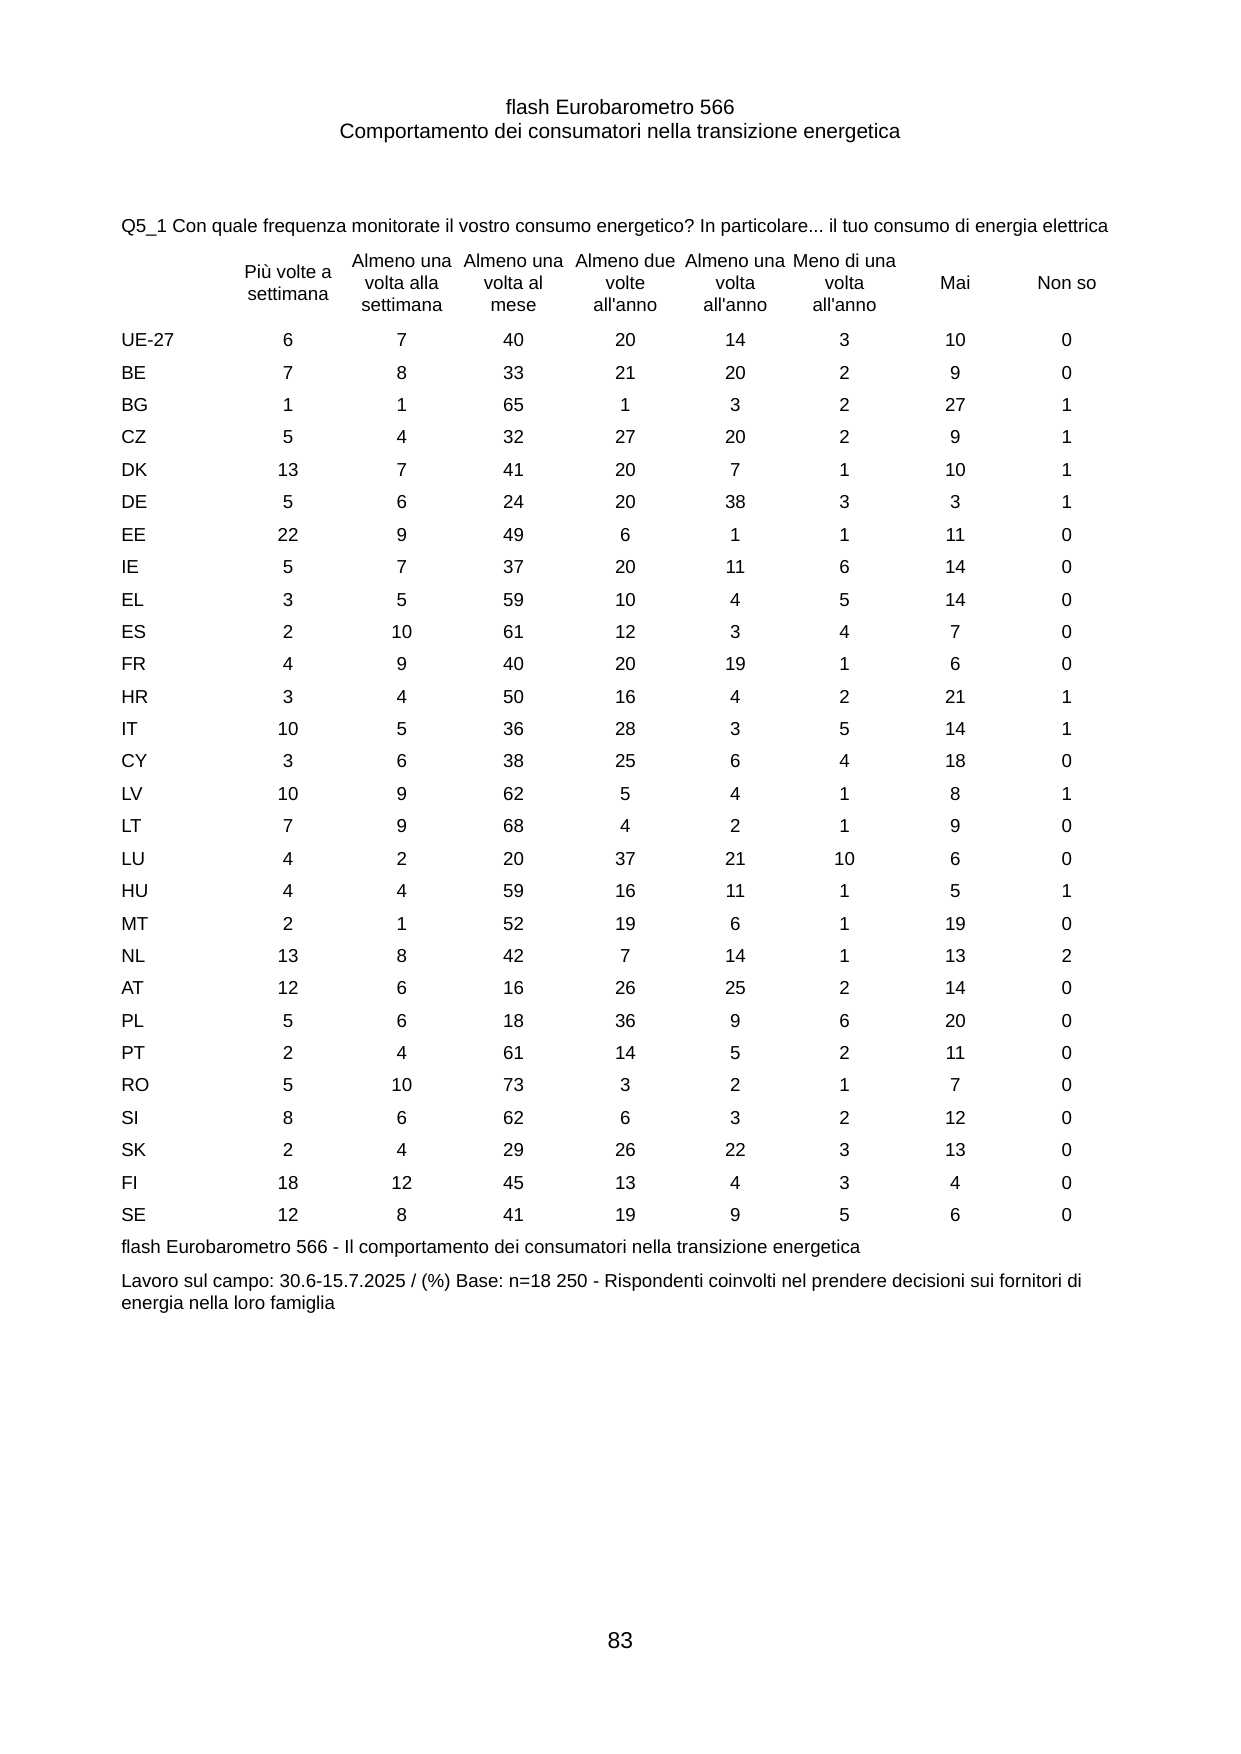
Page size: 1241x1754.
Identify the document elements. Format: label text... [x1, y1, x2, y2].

table_cell 9 [680, 1004, 790, 1036]
table_cell 4 [790, 745, 899, 777]
table_cell 62 [457, 777, 570, 810]
table_cell 41 [457, 453, 570, 486]
table_cell 11 [899, 1036, 1011, 1069]
table_cell 25 [570, 745, 680, 777]
table_cell 4 [229, 648, 346, 680]
table_cell 4 [346, 875, 457, 907]
table_cell 1 [790, 939, 899, 972]
table_cell 68 [457, 810, 570, 842]
table_cell CZ [118, 421, 229, 453]
table_cell 37 [457, 551, 570, 583]
table_cell PT [118, 1036, 229, 1069]
table_cell 1 [1011, 453, 1122, 486]
table_cell 7 [346, 453, 457, 486]
table_cell 10 [790, 842, 899, 874]
table_cell AT [118, 972, 229, 1004]
table_cell 6 [346, 972, 457, 1004]
table_cell 26 [570, 1134, 680, 1166]
table_cell Mai [899, 241, 1011, 324]
table_cell 0 [1011, 648, 1122, 680]
table_cell 61 [457, 1036, 570, 1069]
table_cell 52 [457, 907, 570, 939]
table_cell Almeno una volta all'anno [680, 241, 790, 324]
table_cell 2 [346, 842, 457, 874]
table_cell 24 [457, 486, 570, 518]
table_cell 3 [570, 1069, 680, 1101]
table_cell 4 [346, 680, 457, 712]
table_cell 14 [899, 972, 1011, 1004]
table_cell 2 [229, 1134, 346, 1166]
table_cell 27 [899, 389, 1011, 421]
table_cell 3 [229, 680, 346, 712]
table_cell 33 [457, 356, 570, 388]
table_cell 12 [899, 1101, 1011, 1134]
table_cell 6 [346, 486, 457, 518]
table_cell 9 [346, 810, 457, 842]
table_cell 6 [680, 907, 790, 939]
table_cell 13 [229, 453, 346, 486]
table_cell 2 [229, 1036, 346, 1069]
table_cell 16 [570, 680, 680, 712]
table_cell 50 [457, 680, 570, 712]
table_cell 5 [229, 1069, 346, 1101]
table_cell NL [118, 939, 229, 972]
table_cell 8 [229, 1101, 346, 1134]
table_cell 3 [680, 389, 790, 421]
table_cell 5 [229, 421, 346, 453]
table_cell 19 [570, 1199, 680, 1231]
table_cell 7 [899, 615, 1011, 648]
table_cell FI [118, 1166, 229, 1198]
table_cell 9 [346, 777, 457, 810]
table_cell 13 [229, 939, 346, 972]
table_cell 0 [1011, 907, 1122, 939]
table_cell 1 [1011, 486, 1122, 518]
table_cell 6 [790, 551, 899, 583]
table_cell 5 [229, 486, 346, 518]
table_cell 8 [346, 939, 457, 972]
table_cell 0 [1011, 745, 1122, 777]
table_cell 21 [680, 842, 790, 874]
table_cell 0 [1011, 842, 1122, 874]
table_cell 4 [680, 777, 790, 810]
table_cell 16 [570, 875, 680, 907]
table_cell 29 [457, 1134, 570, 1166]
table_cell 5 [790, 713, 899, 745]
table_cell 6 [680, 745, 790, 777]
table_cell 0 [1011, 615, 1122, 648]
table_cell 5 [346, 713, 457, 745]
table_cell 3 [790, 1166, 899, 1198]
table_cell 0 [1011, 583, 1122, 615]
table_cell 5 [346, 583, 457, 615]
table_cell 2 [790, 972, 899, 1004]
table_cell 0 [1011, 551, 1122, 583]
table_cell ES [118, 615, 229, 648]
table_cell 22 [229, 518, 346, 551]
table_cell LT [118, 810, 229, 842]
table_cell 10 [570, 583, 680, 615]
table_cell 3 [790, 324, 899, 356]
table_cell 13 [570, 1166, 680, 1198]
table_cell 4 [346, 1036, 457, 1069]
table_cell 1 [790, 875, 899, 907]
table_cell 12 [229, 972, 346, 1004]
table_cell 73 [457, 1069, 570, 1101]
table_cell 5 [229, 1004, 346, 1036]
table_cell 42 [457, 939, 570, 972]
table_cell 2 [1011, 939, 1122, 972]
table_cell 8 [346, 356, 457, 388]
table_header Q5_1 Con quale frequenza monitorate il vostro consumo energetico? In particolare... il tuo consumo di energia elettrica [118, 209, 1122, 241]
table_cell BG [118, 389, 229, 421]
table_cell Lavoro sul campo: 30.6-15.7.2025 / (%) Base: n=18 250 - Rispondenti coinvolti nel prendere decisioni sui fornitori di energia nella loro famiglia [118, 1263, 1122, 1321]
table_cell 0 [1011, 1036, 1122, 1069]
table_cell 6 [570, 518, 680, 551]
table_cell 4 [680, 680, 790, 712]
table_cell IE [118, 551, 229, 583]
table_cell flash Eurobarometro 566 - Il comportamento dei consumatori nella transizione energetica [118, 1231, 1122, 1263]
table_cell 2 [790, 680, 899, 712]
table_cell 1 [1011, 713, 1122, 745]
table_cell 3 [790, 486, 899, 518]
table_cell EL [118, 583, 229, 615]
table_cell 2 [680, 810, 790, 842]
table_cell 1 [790, 810, 899, 842]
table_cell 5 [790, 583, 899, 615]
table_cell 14 [899, 583, 1011, 615]
table_cell 4 [346, 1134, 457, 1166]
table_cell RO [118, 1069, 229, 1101]
table_cell 20 [570, 648, 680, 680]
table_cell 20 [680, 356, 790, 388]
table_cell 21 [570, 356, 680, 388]
table_cell 1 [570, 389, 680, 421]
table_cell 0 [1011, 972, 1122, 1004]
table_cell 2 [229, 907, 346, 939]
table_cell 4 [790, 615, 899, 648]
table_cell 2 [790, 356, 899, 388]
table_cell 27 [570, 421, 680, 453]
table_cell 4 [680, 1166, 790, 1198]
table_cell 4 [899, 1166, 1011, 1198]
table_cell 20 [570, 453, 680, 486]
table_cell 61 [457, 615, 570, 648]
table_cell 8 [899, 777, 1011, 810]
table_cell CY [118, 745, 229, 777]
table_cell 2 [229, 615, 346, 648]
table_cell 38 [680, 486, 790, 518]
table_cell 45 [457, 1166, 570, 1198]
table_cell 11 [680, 551, 790, 583]
table_cell 20 [570, 324, 680, 356]
table_cell 1 [1011, 777, 1122, 810]
table_cell 2 [790, 421, 899, 453]
table_cell 0 [1011, 324, 1122, 356]
table_cell 0 [1011, 1199, 1122, 1231]
table_cell 1 [1011, 389, 1122, 421]
table_cell 1 [790, 453, 899, 486]
table_cell 10 [899, 324, 1011, 356]
table_cell EE [118, 518, 229, 551]
table_cell 2 [790, 1101, 899, 1134]
table_cell 9 [899, 421, 1011, 453]
table_cell 1 [790, 907, 899, 939]
table_cell 7 [899, 1069, 1011, 1101]
table_cell 20 [457, 842, 570, 874]
table_cell SK [118, 1134, 229, 1166]
table_cell 16 [457, 972, 570, 1004]
table_cell 40 [457, 324, 570, 356]
table_cell 26 [570, 972, 680, 1004]
table_cell 7 [346, 324, 457, 356]
table_cell 18 [457, 1004, 570, 1036]
table_cell 12 [570, 615, 680, 648]
table_cell 10 [229, 713, 346, 745]
table_cell 28 [570, 713, 680, 745]
table_cell 7 [680, 453, 790, 486]
table_cell 1 [790, 777, 899, 810]
table_cell SI [118, 1101, 229, 1134]
table_cell 6 [346, 1004, 457, 1036]
table_cell 1 [1011, 421, 1122, 453]
table_cell Almeno due volte all'anno [570, 241, 680, 324]
table_cell Più volte a settimana [229, 241, 346, 324]
table_cell 1 [229, 389, 346, 421]
table_cell 4 [570, 810, 680, 842]
table_cell 20 [899, 1004, 1011, 1036]
table_cell 1 [1011, 680, 1122, 712]
table_cell 59 [457, 583, 570, 615]
table_cell 12 [229, 1199, 346, 1231]
table_cell 4 [680, 583, 790, 615]
table_cell 7 [346, 551, 457, 583]
table_cell 2 [680, 1069, 790, 1101]
table_cell 32 [457, 421, 570, 453]
table_cell 6 [899, 842, 1011, 874]
table_cell 25 [680, 972, 790, 1004]
table_cell 22 [680, 1134, 790, 1166]
table_cell 5 [229, 551, 346, 583]
table_cell 9 [346, 518, 457, 551]
table_cell 41 [457, 1199, 570, 1231]
table_cell 1 [790, 518, 899, 551]
table_cell 10 [899, 453, 1011, 486]
table_cell 3 [680, 1101, 790, 1134]
table_cell 7 [229, 810, 346, 842]
table_cell 5 [790, 1199, 899, 1231]
table_cell BE [118, 356, 229, 388]
table_cell 6 [346, 745, 457, 777]
table_cell 0 [1011, 1134, 1122, 1166]
table_cell 36 [457, 713, 570, 745]
table_cell 0 [1011, 1166, 1122, 1198]
table_cell 6 [346, 1101, 457, 1134]
table_cell 0 [1011, 1004, 1122, 1036]
table_cell [118, 241, 229, 324]
table_cell 6 [899, 1199, 1011, 1231]
table_cell HR [118, 680, 229, 712]
table_cell 19 [899, 907, 1011, 939]
table_cell 9 [346, 648, 457, 680]
table_cell 0 [1011, 1101, 1122, 1134]
table_cell 14 [899, 551, 1011, 583]
table_cell 5 [680, 1036, 790, 1069]
table_cell 8 [346, 1199, 457, 1231]
table_cell Meno di una volta all'anno [790, 241, 899, 324]
table_cell UE-27 [118, 324, 229, 356]
table_cell 2 [790, 1036, 899, 1069]
table_cell 19 [570, 907, 680, 939]
table_cell 1 [680, 518, 790, 551]
table_cell 49 [457, 518, 570, 551]
table_cell 1 [790, 648, 899, 680]
table_cell SE [118, 1199, 229, 1231]
table_cell 37 [570, 842, 680, 874]
table_cell LV [118, 777, 229, 810]
table_cell 20 [680, 421, 790, 453]
table_cell 4 [346, 421, 457, 453]
table_cell 9 [899, 810, 1011, 842]
table_cell LU [118, 842, 229, 874]
table_cell 0 [1011, 518, 1122, 551]
table_cell IT [118, 713, 229, 745]
table_cell 1 [790, 1069, 899, 1101]
table_cell 20 [570, 486, 680, 518]
table_cell 3 [229, 745, 346, 777]
table_cell 6 [899, 648, 1011, 680]
table_cell 3 [899, 486, 1011, 518]
table_cell 3 [790, 1134, 899, 1166]
table_cell 18 [899, 745, 1011, 777]
table_cell 36 [570, 1004, 680, 1036]
table_cell 14 [570, 1036, 680, 1069]
table_cell 10 [346, 1069, 457, 1101]
table_cell 13 [899, 1134, 1011, 1166]
table_cell 62 [457, 1101, 570, 1134]
table_cell 6 [790, 1004, 899, 1036]
table_cell DK [118, 453, 229, 486]
table_cell 0 [1011, 1069, 1122, 1101]
table_cell 4 [229, 875, 346, 907]
table_cell 6 [229, 324, 346, 356]
table_cell 12 [346, 1166, 457, 1198]
table_cell 18 [229, 1166, 346, 1198]
table_cell 3 [680, 713, 790, 745]
table_cell 0 [1011, 810, 1122, 842]
table_cell 11 [680, 875, 790, 907]
table_cell 3 [229, 583, 346, 615]
table_cell Non so [1011, 241, 1122, 324]
table_cell 1 [346, 389, 457, 421]
table_cell 4 [229, 842, 346, 874]
table_cell PL [118, 1004, 229, 1036]
table_cell MT [118, 907, 229, 939]
table_cell Almeno una volta alla settimana [346, 241, 457, 324]
table_cell HU [118, 875, 229, 907]
table_cell 21 [899, 680, 1011, 712]
table_cell 38 [457, 745, 570, 777]
table_cell 5 [899, 875, 1011, 907]
table_cell 14 [680, 324, 790, 356]
table_cell 7 [229, 356, 346, 388]
table_cell 3 [680, 615, 790, 648]
table_cell 1 [1011, 875, 1122, 907]
table_cell 9 [680, 1199, 790, 1231]
table_cell 10 [346, 615, 457, 648]
table_cell 5 [570, 777, 680, 810]
table_cell 59 [457, 875, 570, 907]
table_cell DE [118, 486, 229, 518]
table_cell 14 [899, 713, 1011, 745]
table_cell 10 [229, 777, 346, 810]
table_cell 19 [680, 648, 790, 680]
table_cell 65 [457, 389, 570, 421]
table_cell 40 [457, 648, 570, 680]
table_cell 1 [346, 907, 457, 939]
table_cell 0 [1011, 356, 1122, 388]
table_cell 9 [899, 356, 1011, 388]
table_cell 13 [899, 939, 1011, 972]
table_cell 2 [790, 389, 899, 421]
table_cell 20 [570, 551, 680, 583]
table_cell 6 [570, 1101, 680, 1134]
table_cell 11 [899, 518, 1011, 551]
table_cell FR [118, 648, 229, 680]
table_cell 14 [680, 939, 790, 972]
table_cell 7 [570, 939, 680, 972]
table_cell Almeno una volta al mese [457, 241, 570, 324]
